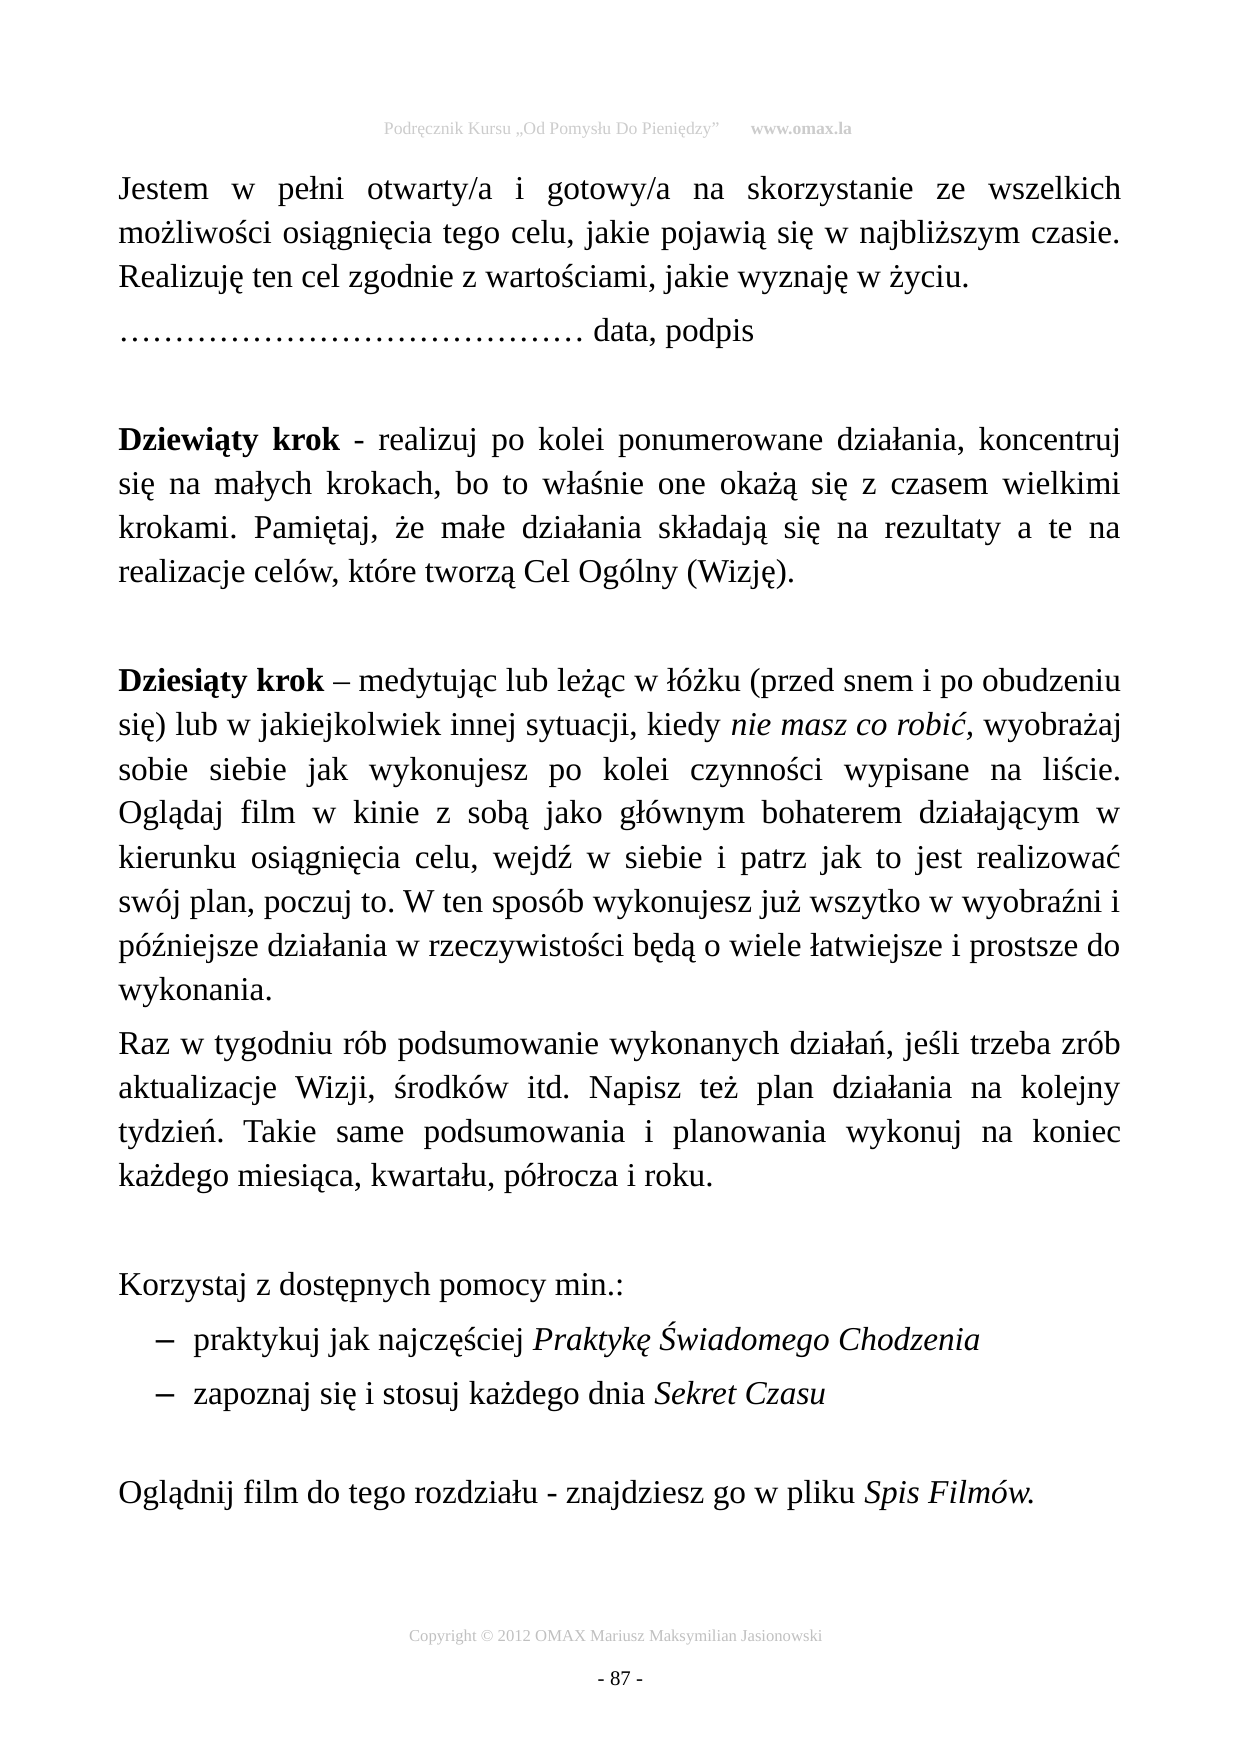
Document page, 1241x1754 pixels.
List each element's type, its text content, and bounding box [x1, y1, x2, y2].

text Dziesiąty krok – medytując lub leżąc w łóżku (przed snem i po obudzeniu się) lub w jakiejkolwiek innej sytuacji, kiedy nie masz co robić, wyobrażaj sobie siebie jak wykonujesz po kolei czynności wypisane na liście. Oglądaj film w kinie z sobą jako głównym bohaterem działającym w kierunku osiągnięcia celu, wejdź w siebie i patrz jak to jest realizować swój plan, poczuj to. W ten sposób wykonujesz już wszytko w wyobraźni i późniejsze działania w rzeczywistości będą o wiele łatwiejsze i prostsze do wykonania. [118, 661, 1122, 1007]
text Jestem w pełni otwarty/a i gotowy/a na skorzystanie ze wszelkich możliwości osiągnięcia tego celu, jakie pojawią się w najbliższym czasie. Realizuję ten cel zgodnie z wartościami, jakie wyznaję w życiu. [118, 168, 1122, 294]
text Oglądnij film do tego rozdziału - znajdziesz go w pliku Spis Filmów. [118, 1472, 1122, 1511]
list zapoznaj się i stosuj każdego dnia Sekret Czasu [156, 1374, 1122, 1412]
text Korzystaj z dostępnych pomocy min.: [118, 1265, 1122, 1303]
list praktykuj jak najczęściej Praktykę Świadomego Chodzenia [156, 1319, 1122, 1357]
text Dziewiąty krok - realizuj po kolei ponumerowane działania, koncentruj się na małych krokach, bo to właśnie one okażą się z czasem wielkimi krokami. Pamiętaj, że małe działania składają się na rezultaty a te na realizacje celów, które tworzą Cel Ogólny (Wizję). [118, 419, 1122, 590]
text …………………………………… data, podpis [118, 311, 1122, 349]
text Raz w tygodniu rób podsumowanie wykonanych działań, jeśli trzeba zrób aktualizacje Wizji, środków itd. Napisz też plan działania na kolejny tydzień. Takie same podsumowania i planowania wykonuj na koniec każdego miesiąca, kwartału, półrocza i roku. [118, 1023, 1122, 1194]
